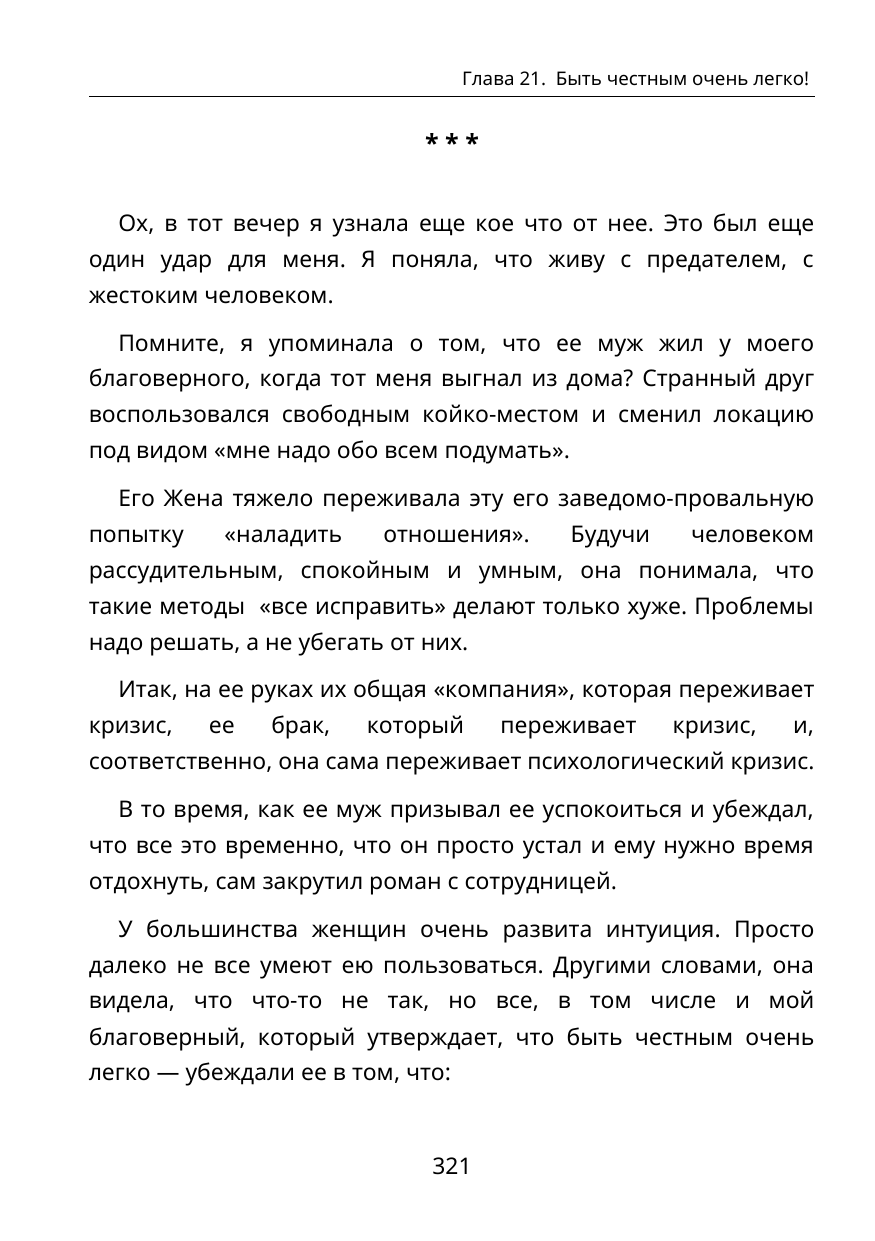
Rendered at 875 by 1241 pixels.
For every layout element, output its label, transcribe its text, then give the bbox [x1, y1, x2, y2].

text Ох, в тот вечер я узнала еще кое что от нее. Это был еще один удар для меня. Я поняла, что живу с предателем, с жестоким человеком. [88, 207, 815, 310]
text В то время, как ее муж призывал ее успокоиться и убеждал, что все это временно, что он просто устал и ему нужно время отдохнуть, сам закрутил роман с сотрудницей. [88, 793, 815, 896]
subtitle * * * [88, 126, 815, 160]
text Итак, на ее руках их общая «компания», которая переживает кризис, ее брак, который переживает кризис, и, соответственно, она сама переживает психологический кризис. [88, 673, 815, 777]
text Его Жена тяжело переживала эту его заведомо-провальную попытку «наладить отношения». Будучи человеком рассудительным, спокойным и умным, она понимала, что такие методы «все исправить» делают только хуже. Проблемы надо решать, а не убегать от них. [88, 482, 815, 657]
text У большинства женщин очень развита интуиция. Просто далеко не все умеют ею пользоваться. Другими словами, она видела, что что-то не так, но все, в том числе и мой благоверный, который утверждает, что быть честным очень легко — убеждали ее в том, что: [88, 913, 815, 1088]
text Помните, я упоминала о том, что ее муж жил у моего благоверного, когда тот меня выгнал из дома? Странный друг воспользовался свободным койко-местом и сменил локацию под видом «мне надо обо всем подумать». [88, 326, 815, 466]
